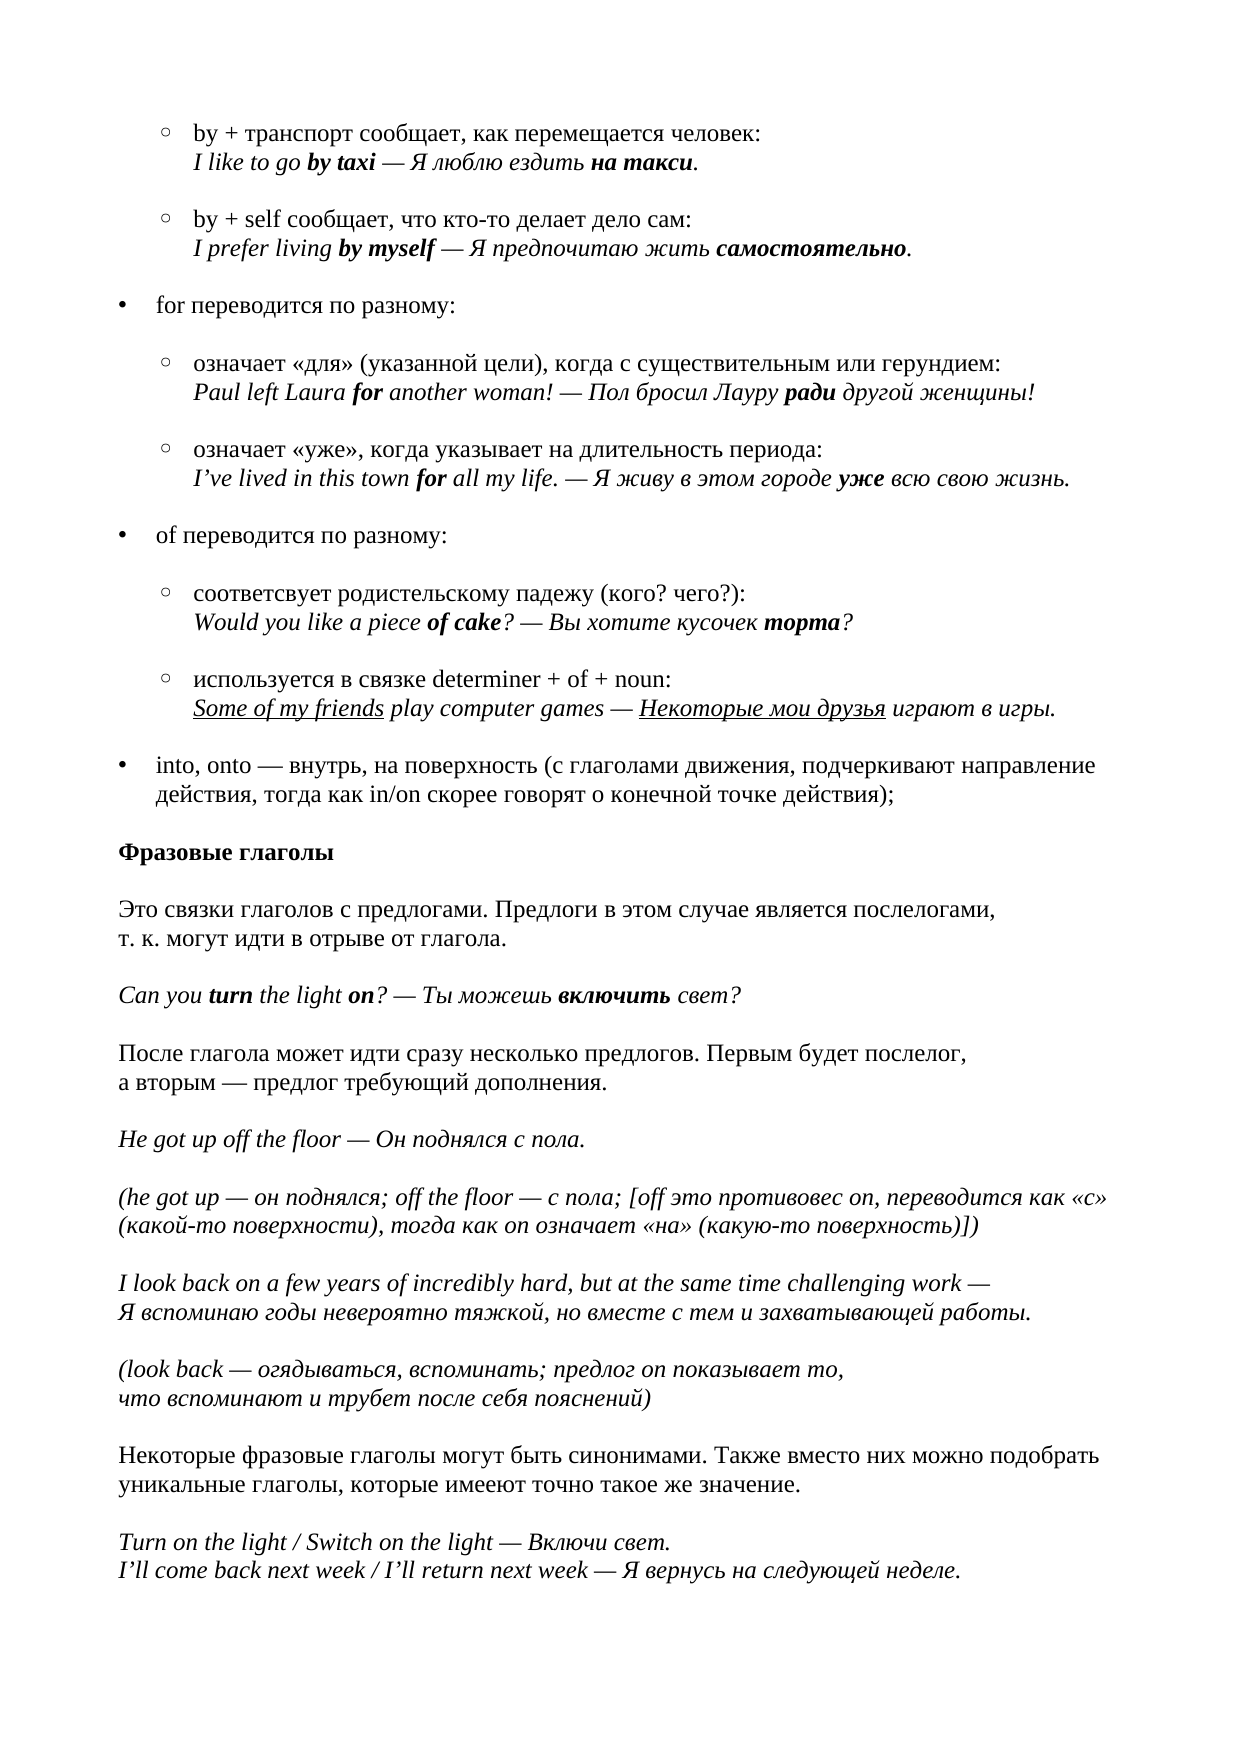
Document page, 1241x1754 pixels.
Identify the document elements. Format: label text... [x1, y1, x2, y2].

list I like to go by taxi — Я люблю ездить на такси. [156, 147, 1122, 176]
text I’ll come back next week / I’ll return next week — Я вернусь на следующей неделе. [118, 1556, 1122, 1584]
text I look back on a few years of incredibly hard, but at the same time challenging work — [118, 1268, 1122, 1297]
text Can you turn the light on? — Ты можешь включить свет? [118, 981, 1122, 1009]
list Paul left Laura for another woman! — Пол бросил Лауру ради другой женщины! [156, 377, 1122, 406]
list Some of my friends play computer games — Некоторые мои друзья играют в игры. [156, 693, 1122, 722]
text т. к. могут идти в отрыве от глагола. [118, 923, 1122, 952]
text Некоторые фразовые глаголы могут быть синонимами. Также вместо них можно подобрать уникальные глаголы, которые имееют точно такое же значение. [118, 1441, 1122, 1498]
list I prefer living by myself — Я предпочитаю жить самостоятельно. [118, 233, 1122, 262]
text а вторым — предлог требующий дополнения. [118, 1067, 1122, 1096]
text (he got up — он поднялся; off the floor — с пола; [оff это противовес on, переводится как «c» (какой-то поверхности), тогда как on означает «на» (какую-то поверхность)]) [118, 1182, 1122, 1239]
list by + self сообщает, что кто-то делает дело сам: [156, 204, 1122, 233]
text что вспоминают и трубет после себя пояснений) [118, 1383, 1122, 1412]
list означает «для» (указанной цели), когда с существительным или герундием: [156, 348, 1122, 377]
list используется в связке determiner + of + noun: [156, 664, 1122, 693]
list into, onto — внутрь, на поверхность (с глаголами движения, подчеркивают направление действия, тогда как in/on скорее говорят о конечной точке действия); [118, 751, 1122, 808]
list of переводится по разному: [118, 521, 1122, 549]
list by + транспорт сообщает, как перемещается человек: [156, 118, 1122, 147]
list I’ve lived in this town for all my life. — Я живу в этом городе уже всю свою жизнь. [156, 463, 1122, 492]
list означает «уже», когда указывает на длительность периода: [156, 434, 1122, 463]
text Я вспоминаю годы невероятно тяжкой, но вместе с тем и захватывающей работы. [118, 1297, 1122, 1326]
text После глагола может идти сразу несколько предлогов. Первым будет послелог, [118, 1038, 1122, 1067]
list Would you like a piece of cake? — Вы хотите кусочек торта? [156, 607, 1122, 636]
text Это связки глаголов с предлогами. Предлоги в этом случае является послелогами, [118, 894, 1122, 923]
list соответсвует родистельскому падежу (кого? чего?): [156, 578, 1122, 607]
text He got up off the floor — Он поднялся с пола. [118, 1124, 1122, 1153]
text Фразовые глаголы [118, 837, 1122, 866]
text Turn on the light / Switch on the light — Включи свет. [118, 1527, 1122, 1556]
text (look back — огядываться, вспоминать; предлог on показывает то, [118, 1354, 1122, 1383]
list for переводится по разному: [118, 291, 1122, 319]
